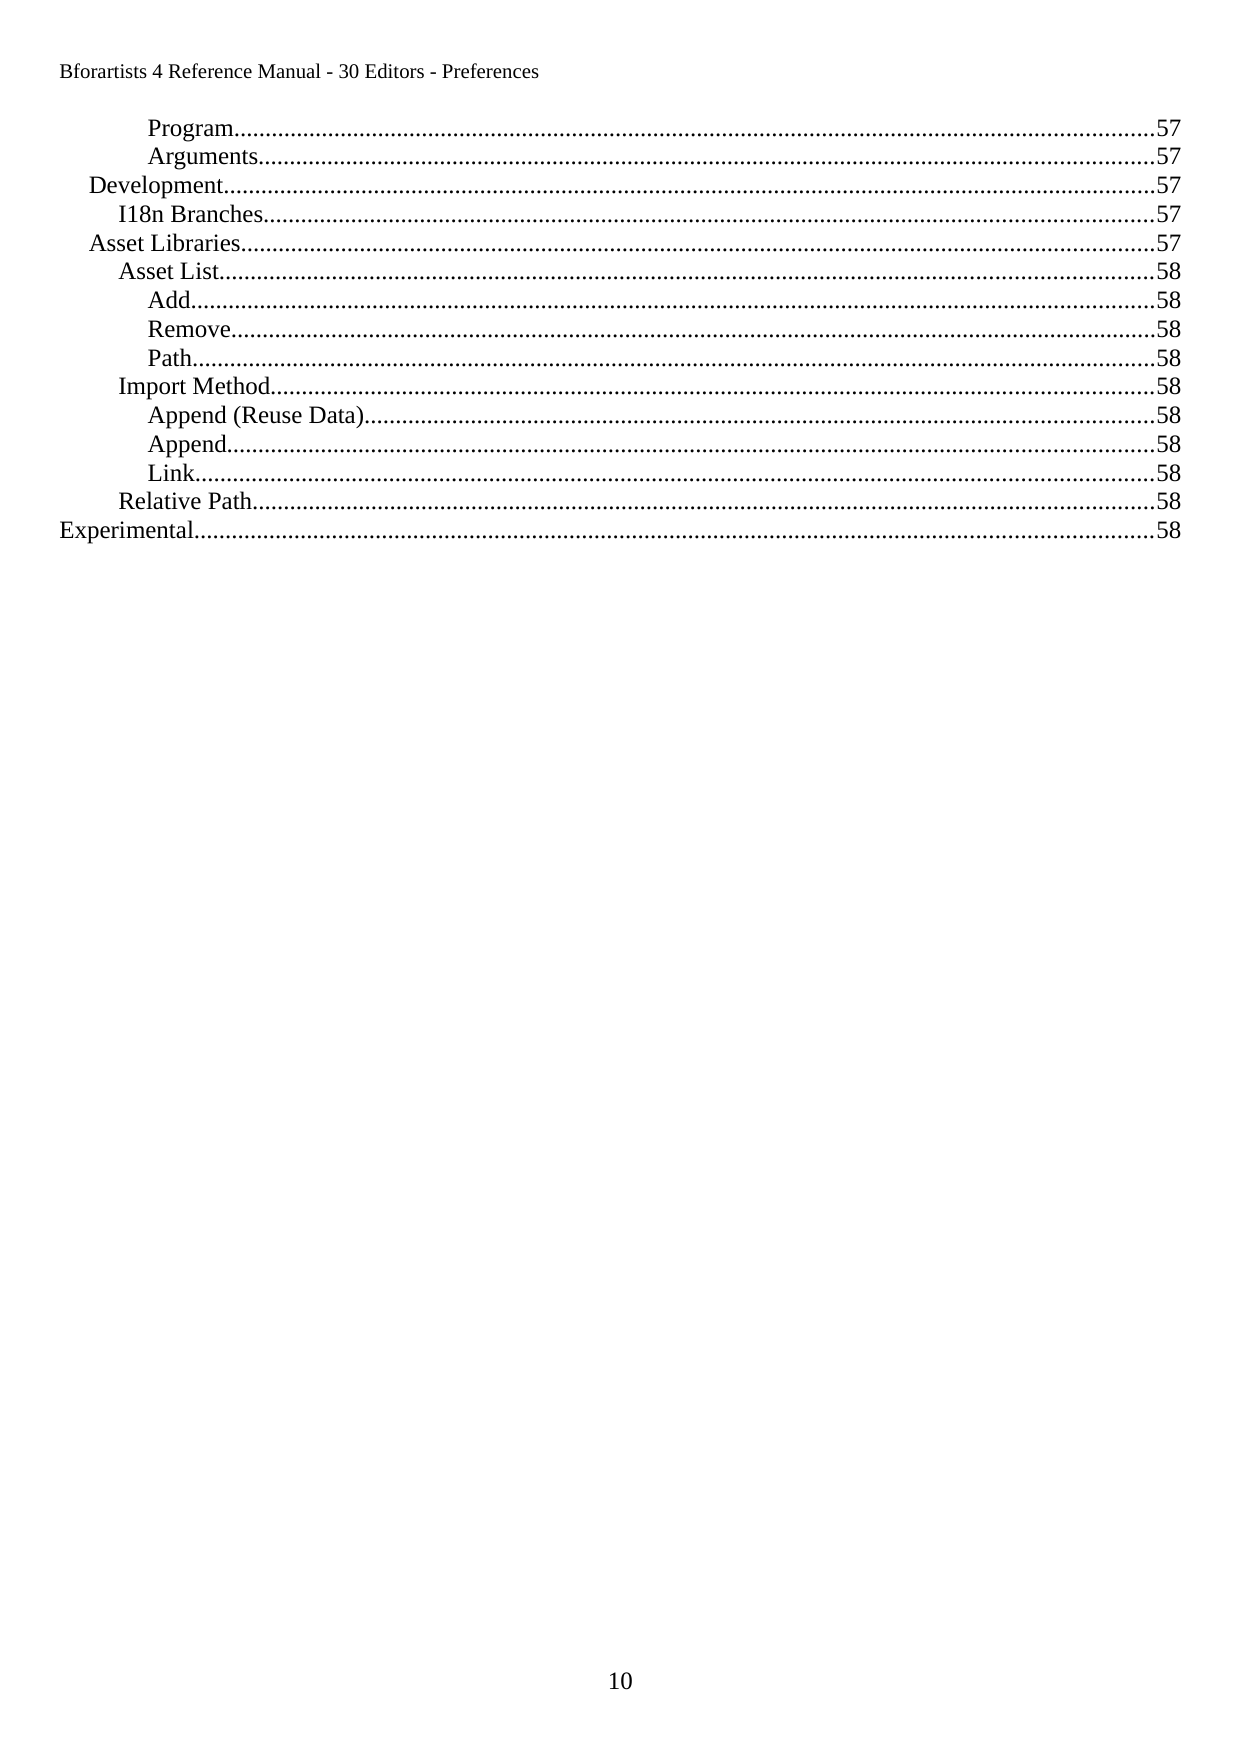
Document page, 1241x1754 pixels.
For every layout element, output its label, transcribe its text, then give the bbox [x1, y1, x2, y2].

text Asset List 58 [118, 256, 1181, 285]
text Link 58 [147, 458, 1181, 486]
text Import Method 58 [118, 371, 1181, 400]
text Append 58 [147, 429, 1181, 458]
text Add 58 [147, 285, 1181, 314]
text Experimental 58 [59, 515, 1181, 544]
text I18n Branches 57 [118, 199, 1181, 228]
text Path 58 [147, 343, 1181, 371]
text Program 57 [147, 113, 1181, 141]
text Development 57 [88, 170, 1181, 199]
text Arguments 57 [147, 141, 1181, 170]
text Relative Path 58 [118, 486, 1181, 515]
text Remove 58 [147, 314, 1181, 343]
text Asset Libraries 57 [88, 228, 1181, 256]
text Append (Reuse Data) 58 [147, 400, 1181, 429]
